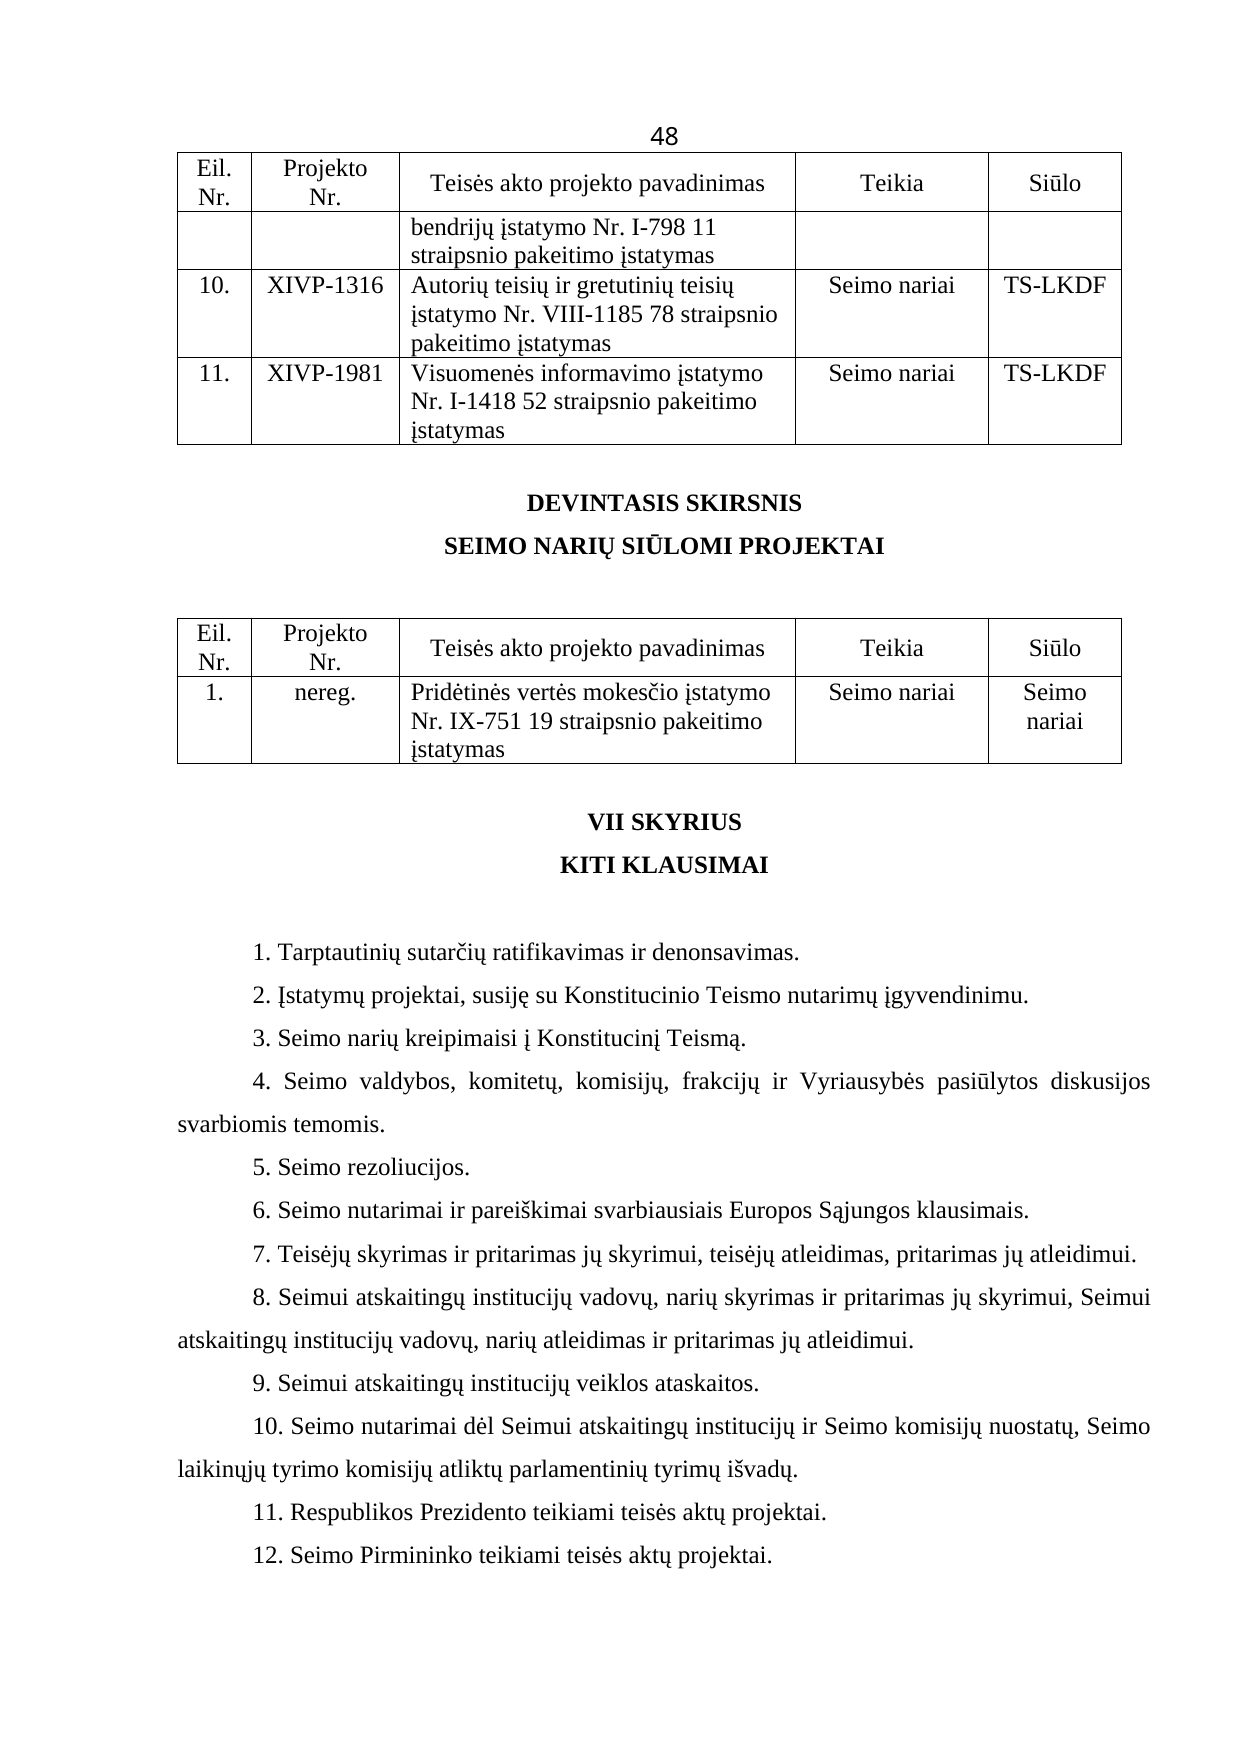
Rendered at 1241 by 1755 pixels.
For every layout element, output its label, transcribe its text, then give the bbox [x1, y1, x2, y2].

table_cell nereg. [252, 677, 399, 763]
table_header Teikia [796, 619, 988, 676]
table_cell 11. [178, 358, 251, 444]
text 2. Įstatymų projektai, susiję su Konstitucinio Teismo nutarimų įgyvendinimu. [177, 980, 1152, 1009]
table_header Teisės akto projekto pavadinimas [400, 153, 795, 211]
table_cell [796, 212, 988, 269]
text VII SKYRIUS [177, 807, 1152, 836]
table_cell Seimo nariai [796, 677, 988, 763]
text 12. Seimo Pirmininko teikiami teisės aktų projektai. [177, 1541, 1152, 1569]
text 5. Seimo rezoliucijos. [177, 1152, 1152, 1181]
table_cell Seimo nariai [796, 358, 988, 444]
table_header Siūlo [989, 153, 1121, 211]
text 7. Teisėjų skyrimas ir pritarimas jų skyrimui, teisėjų atleidimas, pritarimas jų atleidimui. [177, 1239, 1152, 1267]
table_header Projekto Nr. [252, 153, 399, 211]
text 1. Tarptautinių sutarčių ratifikavimas ir denonsavimas. [177, 937, 1152, 966]
table_cell 10. [178, 270, 251, 357]
table_cell TS-LKDF [989, 270, 1121, 357]
table_cell [989, 212, 1121, 269]
text 4. Seimo valdybos, komitetų, komisijų, frakcijų ir Vyriausybės pasiūlytos diskusijos svarbiomis temomis. [177, 1066, 1152, 1138]
table_header Eil. Nr. [178, 619, 251, 676]
table_cell [252, 212, 399, 269]
table_cell Pridėtinės vertės mokesčio įstatymo Nr. IX-751 19 straipsnio pakeitimo įstatymas [400, 677, 795, 763]
text 10. Seimo nutarimai dėl Seimui atskaitingų institucijų ir Seimo komisijų nuostatų, Seimo laikinųjų tyrimo komisijų atliktų parlamentinių tyrimų išvadų. [177, 1411, 1152, 1483]
subtitle SEIMO NARIŲ SIŪLOMI PROJEKTAI [177, 531, 1152, 560]
table_cell TS-LKDF [989, 358, 1121, 444]
text 3. Seimo narių kreipimaisi į Konstitucinį Teismą. [177, 1023, 1152, 1052]
text 9. Seimui atskaitingų institucijų veiklos ataskaitos. [177, 1368, 1152, 1397]
text 8. Seimui atskaitingų institucijų vadovų, narių skyrimas ir pritarimas jų skyrimui, Seimui atskaitingų institucijų vadovų, narių atleidimas ir pritarimas jų atleidimui. [177, 1282, 1152, 1354]
table_cell XIVP-1316 [252, 270, 399, 357]
table_cell Seimo nariai [796, 270, 988, 357]
table_header Siūlo [989, 619, 1121, 676]
table_header Teisės akto projekto pavadinimas [400, 619, 795, 676]
table_cell Seimo nariai [989, 677, 1121, 763]
text 6. Seimo nutarimai ir pareiškimai svarbiausiais Europos Sąjungos klausimais. [177, 1196, 1152, 1224]
subtitle KITI KLAUSIMAI [177, 851, 1152, 879]
table_cell XIVP-1981 [252, 358, 399, 444]
table_cell 1. [178, 677, 251, 763]
table_header Projekto Nr. [252, 619, 399, 676]
table_cell Autorių teisių ir gretutinių teisių įstatymo Nr. VIII-1185 78 straipsnio pakeitimo įstatymas [400, 270, 795, 357]
table_cell Visuomenės informavimo įstatymo Nr. I-1418 52 straipsnio pakeitimo įstatymas [400, 358, 795, 444]
table_cell bendrijų įstatymo Nr. I-798 11 straipsnio pakeitimo įstatymas [400, 212, 795, 269]
text DEVINTASIS SKIRSNIS [177, 488, 1152, 517]
table_header Eil. Nr. [178, 153, 251, 211]
table_header Teikia [796, 153, 988, 211]
text 11. Respublikos Prezidento teikiami teisės aktų projektai. [177, 1497, 1152, 1526]
table_cell [178, 212, 251, 269]
